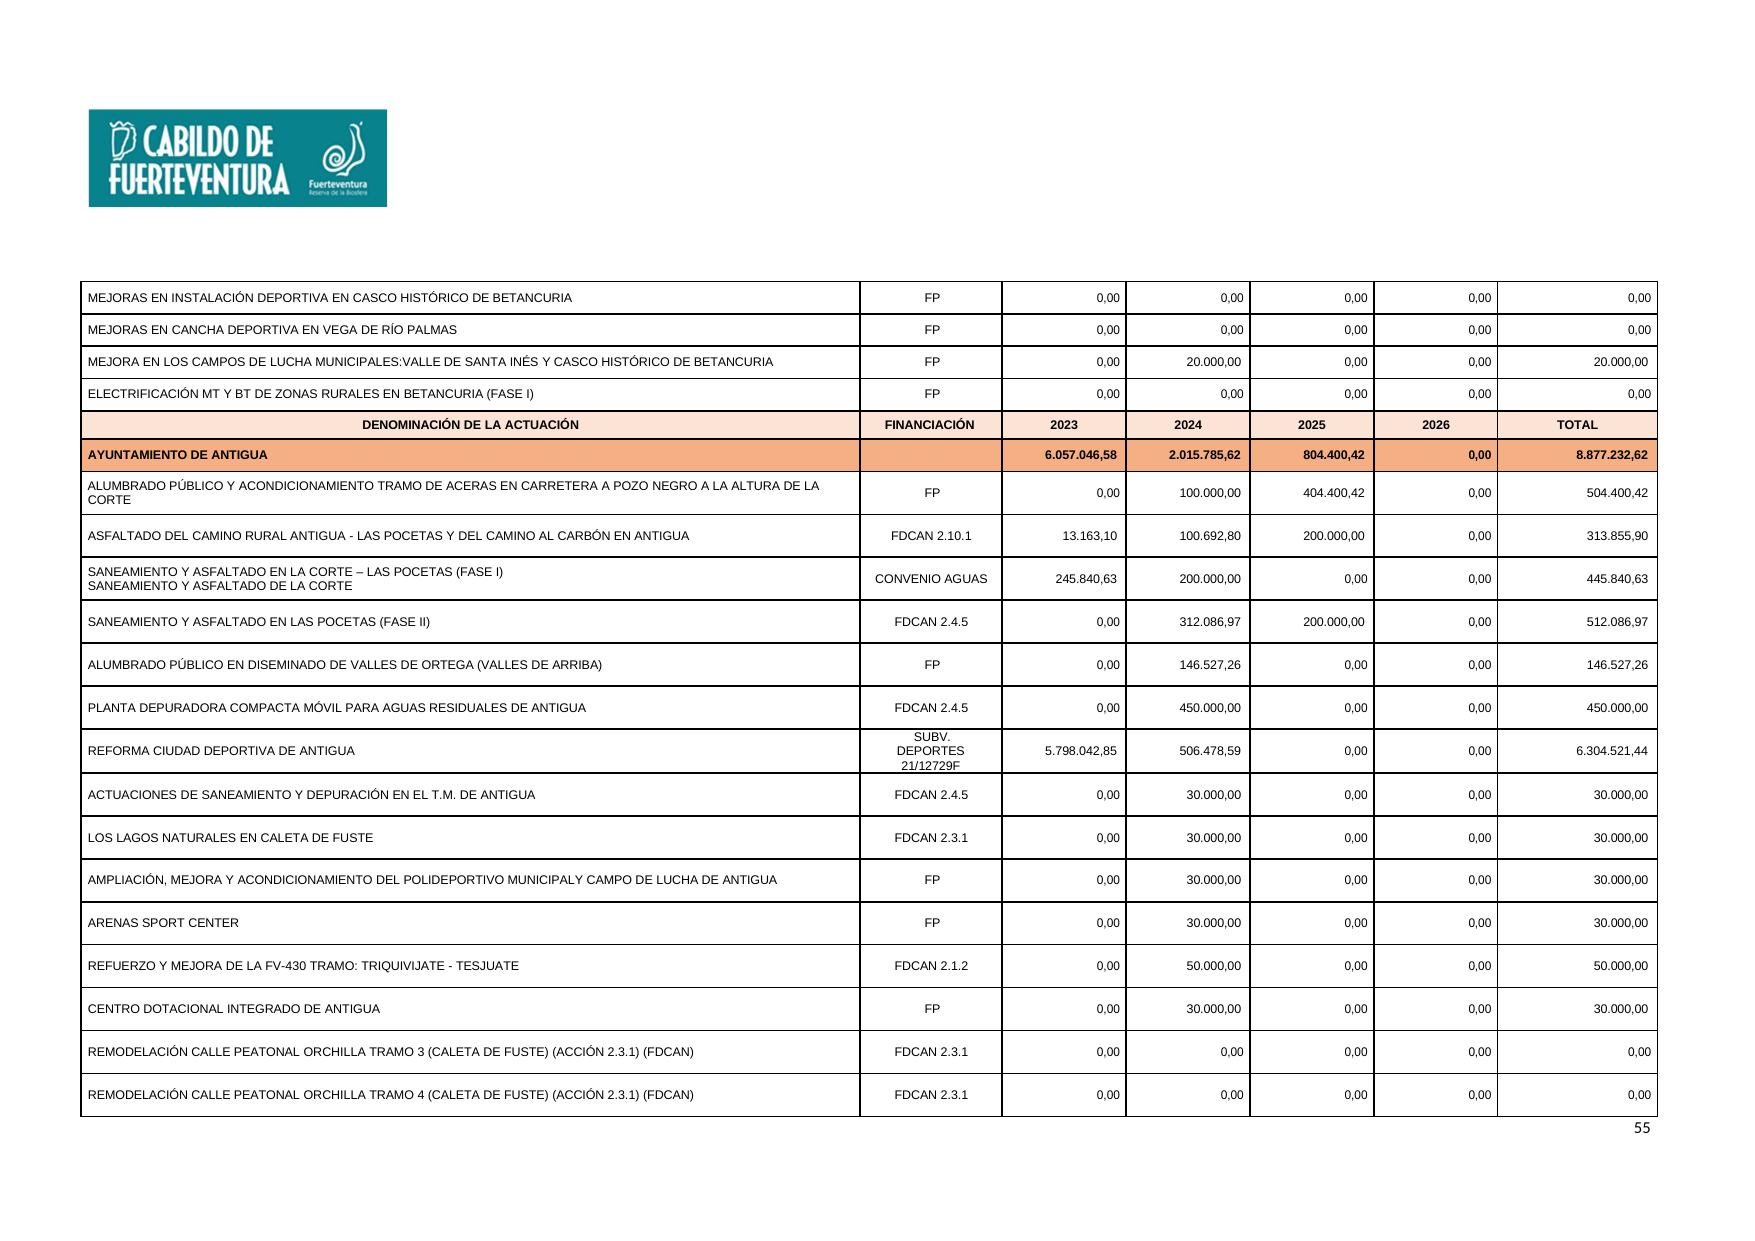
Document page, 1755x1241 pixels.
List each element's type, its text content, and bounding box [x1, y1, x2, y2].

table_cell FP [861, 644, 1001, 685]
table_cell 200.000,00 [1251, 601, 1373, 642]
table_header MEJORAS EN INSTALACIÓN DEPORTIVA EN CASCO HISTÓRICO DE BETANCURIA [82, 282, 859, 313]
table_cell SANEAMIENTO Y ASFALTADO EN LA CORTE – LAS POCETAS (FASE I) SANEAMIENTO Y ASFALTADO DE LA CORTE [82, 558, 859, 599]
table_header 0,00 [1498, 282, 1657, 313]
table_cell 0,00 [1375, 774, 1497, 815]
table_cell 0,00 [1251, 315, 1373, 345]
table_cell 0,00 [1498, 1074, 1657, 1116]
table_cell 0,00 [1251, 730, 1373, 772]
table_cell [861, 440, 1001, 471]
table_cell 30.000,00 [1498, 988, 1657, 1030]
table_cell FDCAN 2.4.5 [861, 774, 1001, 815]
table_cell 0,00 [1003, 687, 1125, 728]
table_cell 445.840,63 [1498, 558, 1657, 599]
table_cell 0,00 [1003, 379, 1125, 410]
table_cell 0,00 [1375, 945, 1497, 987]
table_cell TOTAL [1498, 412, 1657, 438]
table_cell FDCAN 2.10.1 [861, 515, 1001, 556]
table_cell 0,00 [1375, 379, 1497, 410]
table_cell 0,00 [1375, 558, 1497, 599]
table_cell ELECTRIFICACIÓN MT Y BT DE ZONAS RURALES EN BETANCURIA (FASE I) [82, 379, 859, 410]
table_cell FINANCIACIÓN [861, 412, 1001, 438]
table_cell AYUNTAMIENTO DE ANTIGUA [82, 440, 859, 471]
table_cell 100.000,00 [1127, 472, 1249, 513]
table_cell 504.400,42 [1498, 472, 1657, 513]
table_cell 0,00 [1127, 1031, 1249, 1072]
table_cell 0,00 [1003, 817, 1125, 858]
table_cell 6.057.046,58 [1003, 440, 1125, 471]
table_cell 30.000,00 [1127, 860, 1249, 901]
table_cell 0,00 [1003, 988, 1125, 1030]
table_cell 450.000,00 [1498, 687, 1657, 728]
table_cell LOS LAGOS NATURALES EN CALETA DE FUSTE [82, 817, 859, 858]
table_cell 0,00 [1251, 903, 1373, 944]
table_cell DENOMINACIÓN DE LA ACTUACIÓN [82, 412, 859, 438]
table_cell 2023 [1003, 412, 1125, 438]
table_cell SANEAMIENTO Y ASFALTADO EN LAS POCETAS (FASE II) [82, 601, 859, 642]
table_cell 30.000,00 [1498, 860, 1657, 901]
table_cell 13.163,10 [1003, 515, 1125, 556]
table_cell 0,00 [1375, 1031, 1497, 1072]
table_cell 0,00 [1127, 379, 1249, 410]
table_cell 0,00 [1375, 1074, 1497, 1116]
table_cell 506.478,59 [1127, 730, 1249, 772]
table_cell 0,00 [1251, 347, 1373, 377]
table_cell REFORMA CIUDAD DEPORTIVA DE ANTIGUA [82, 730, 859, 772]
table_cell 146.527,26 [1127, 644, 1249, 685]
table_header FP [861, 282, 1001, 313]
table_cell 30.000,00 [1127, 817, 1249, 858]
table_cell 30.000,00 [1498, 903, 1657, 944]
table_cell 0,00 [1251, 1031, 1373, 1072]
table_cell 20.000,00 [1127, 347, 1249, 377]
table_cell 20.000,00 [1498, 347, 1657, 377]
table_cell 2.015.785,62 [1127, 440, 1249, 471]
table_header 0,00 [1375, 282, 1497, 313]
table_cell 0,00 [1375, 644, 1497, 685]
table_cell FP [861, 347, 1001, 377]
table_cell 0,00 [1251, 558, 1373, 599]
table_cell 0,00 [1375, 903, 1497, 944]
table_cell 100.692,80 [1127, 515, 1249, 556]
table_cell 2025 [1251, 412, 1373, 438]
table_cell ASFALTADO DEL CAMINO RURAL ANTIGUA - LAS POCETAS Y DEL CAMINO AL CARBÓN EN ANTIGUA [82, 515, 859, 556]
table_cell MEJORAS EN CANCHA DEPORTIVA EN VEGA DE RÍO PALMAS [82, 315, 859, 345]
table_cell FP [861, 988, 1001, 1030]
table_cell 0,00 [1003, 472, 1125, 513]
table_cell 0,00 [1251, 687, 1373, 728]
table_cell 0,00 [1375, 730, 1497, 772]
table_cell MEJORA EN LOS CAMPOS DE LUCHA MUNICIPALES:VALLE DE SANTA INÉS Y CASCO HISTÓRICO DE BETANCURIA [82, 347, 859, 377]
table_cell 30.000,00 [1498, 774, 1657, 815]
table_cell 0,00 [1003, 315, 1125, 345]
table_cell FP [861, 860, 1001, 901]
table_cell FDCAN 2.1.2 [861, 945, 1001, 987]
table_cell 0,00 [1251, 860, 1373, 901]
table_cell 245.840,63 [1003, 558, 1125, 599]
table_cell 0,00 [1003, 1074, 1125, 1116]
table_cell 0,00 [1003, 774, 1125, 815]
table_cell 313.855,90 [1498, 515, 1657, 556]
table_cell 0,00 [1375, 472, 1497, 513]
table_cell FDCAN 2.4.5 [861, 601, 1001, 642]
table_cell 0,00 [1251, 945, 1373, 987]
table_cell 0,00 [1251, 644, 1373, 685]
table_cell 0,00 [1251, 774, 1373, 815]
table_cell 0,00 [1375, 315, 1497, 345]
table_cell REFUERZO Y MEJORA DE LA FV-430 TRAMO: TRIQUIVIJATE - TESJUATE [82, 945, 859, 987]
table_cell 0,00 [1127, 315, 1249, 345]
table_cell 30.000,00 [1127, 903, 1249, 944]
table_cell FDCAN 2.3.1 [861, 817, 1001, 858]
table_cell 0,00 [1375, 687, 1497, 728]
table_cell ALUMBRADO PÚBLICO EN DISEMINADO DE VALLES DE ORTEGA (VALLES DE ARRIBA) [82, 644, 859, 685]
table_cell 804.400,42 [1251, 440, 1373, 471]
table_cell 0,00 [1375, 988, 1497, 1030]
table_cell FP [861, 379, 1001, 410]
table_cell 2026 [1375, 412, 1497, 438]
table_cell 0,00 [1498, 315, 1657, 345]
table_cell 0,00 [1003, 601, 1125, 642]
table_cell 0,00 [1251, 1074, 1373, 1116]
table_cell 0,00 [1375, 817, 1497, 858]
table_cell 0,00 [1003, 945, 1125, 987]
table_cell 0,00 [1375, 347, 1497, 377]
table_cell 8.877.232,62 [1498, 440, 1657, 471]
table_cell 200.000,00 [1251, 515, 1373, 556]
table_cell PLANTA DEPURADORA COMPACTA MÓVIL PARA AGUAS RESIDUALES DE ANTIGUA [82, 687, 859, 728]
table_cell 0,00 [1003, 644, 1125, 685]
table_cell 0,00 [1375, 440, 1497, 471]
table_cell 200.000,00 [1127, 558, 1249, 599]
table_cell FP [861, 315, 1001, 345]
table_cell 50.000,00 [1127, 945, 1249, 987]
table_cell FP [861, 903, 1001, 944]
table_cell SUBV. DEPORTES 21/12729F [861, 730, 1001, 772]
table_cell 0,00 [1375, 515, 1497, 556]
table_cell FDCAN 2.3.1 [861, 1074, 1001, 1116]
table_cell 312.086,97 [1127, 601, 1249, 642]
table_cell FDCAN 2.3.1 [861, 1031, 1001, 1072]
table_cell ACTUACIONES DE SANEAMIENTO Y DEPURACIÓN EN EL T.M. DE ANTIGUA [82, 774, 859, 815]
table_cell CONVENIO AGUAS [861, 558, 1001, 599]
table_cell REMODELACIÓN CALLE PEATONAL ORCHILLA TRAMO 3 (CALETA DE FUSTE) (ACCIÓN 2.3.1) (FDCAN) [82, 1031, 859, 1072]
table_cell 5.798.042,85 [1003, 730, 1125, 772]
table_cell REMODELACIÓN CALLE PEATONAL ORCHILLA TRAMO 4 (CALETA DE FUSTE) (ACCIÓN 2.3.1) (FDCAN) [82, 1074, 859, 1116]
table_cell 146.527,26 [1498, 644, 1657, 685]
table_cell 0,00 [1498, 379, 1657, 410]
table_cell 0,00 [1003, 903, 1125, 944]
table_cell FP [861, 472, 1001, 513]
table_cell 6.304.521,44 [1498, 730, 1657, 772]
table_cell 0,00 [1251, 988, 1373, 1030]
table_cell 30.000,00 [1127, 988, 1249, 1030]
table_cell FDCAN 2.4.5 [861, 687, 1001, 728]
table_cell 2024 [1127, 412, 1249, 438]
table_cell 450.000,00 [1127, 687, 1249, 728]
table_cell 30.000,00 [1498, 817, 1657, 858]
table_cell 0,00 [1003, 860, 1125, 901]
table_cell 50.000,00 [1498, 945, 1657, 987]
table_cell 0,00 [1251, 379, 1373, 410]
table_cell 404.400,42 [1251, 472, 1373, 513]
table_cell AMPLIACIÓN, MEJORA Y ACONDICIONAMIENTO DEL POLIDEPORTIVO MUNICIPALY CAMPO DE LUCHA DE ANTIGUA [82, 860, 859, 901]
table_header 0,00 [1251, 282, 1373, 313]
table_cell 0,00 [1375, 860, 1497, 901]
table_cell 512.086,97 [1498, 601, 1657, 642]
table_cell 0,00 [1498, 1031, 1657, 1072]
table_header 0,00 [1003, 282, 1125, 313]
table_cell CENTRO DOTACIONAL INTEGRADO DE ANTIGUA [82, 988, 859, 1030]
table_cell 30.000,00 [1127, 774, 1249, 815]
table_cell 0,00 [1003, 347, 1125, 377]
table_cell ALUMBRADO PÚBLICO Y ACONDICIONAMIENTO TRAMO DE ACERAS EN CARRETERA A POZO NEGRO A LA ALTURA DE LA CORTE [82, 472, 859, 513]
table_cell 0,00 [1127, 1074, 1249, 1116]
table_header 0,00 [1127, 282, 1249, 313]
table_cell 0,00 [1375, 601, 1497, 642]
table_cell ARENAS SPORT CENTER [82, 903, 859, 944]
table_cell 0,00 [1003, 1031, 1125, 1072]
table_cell 0,00 [1251, 817, 1373, 858]
